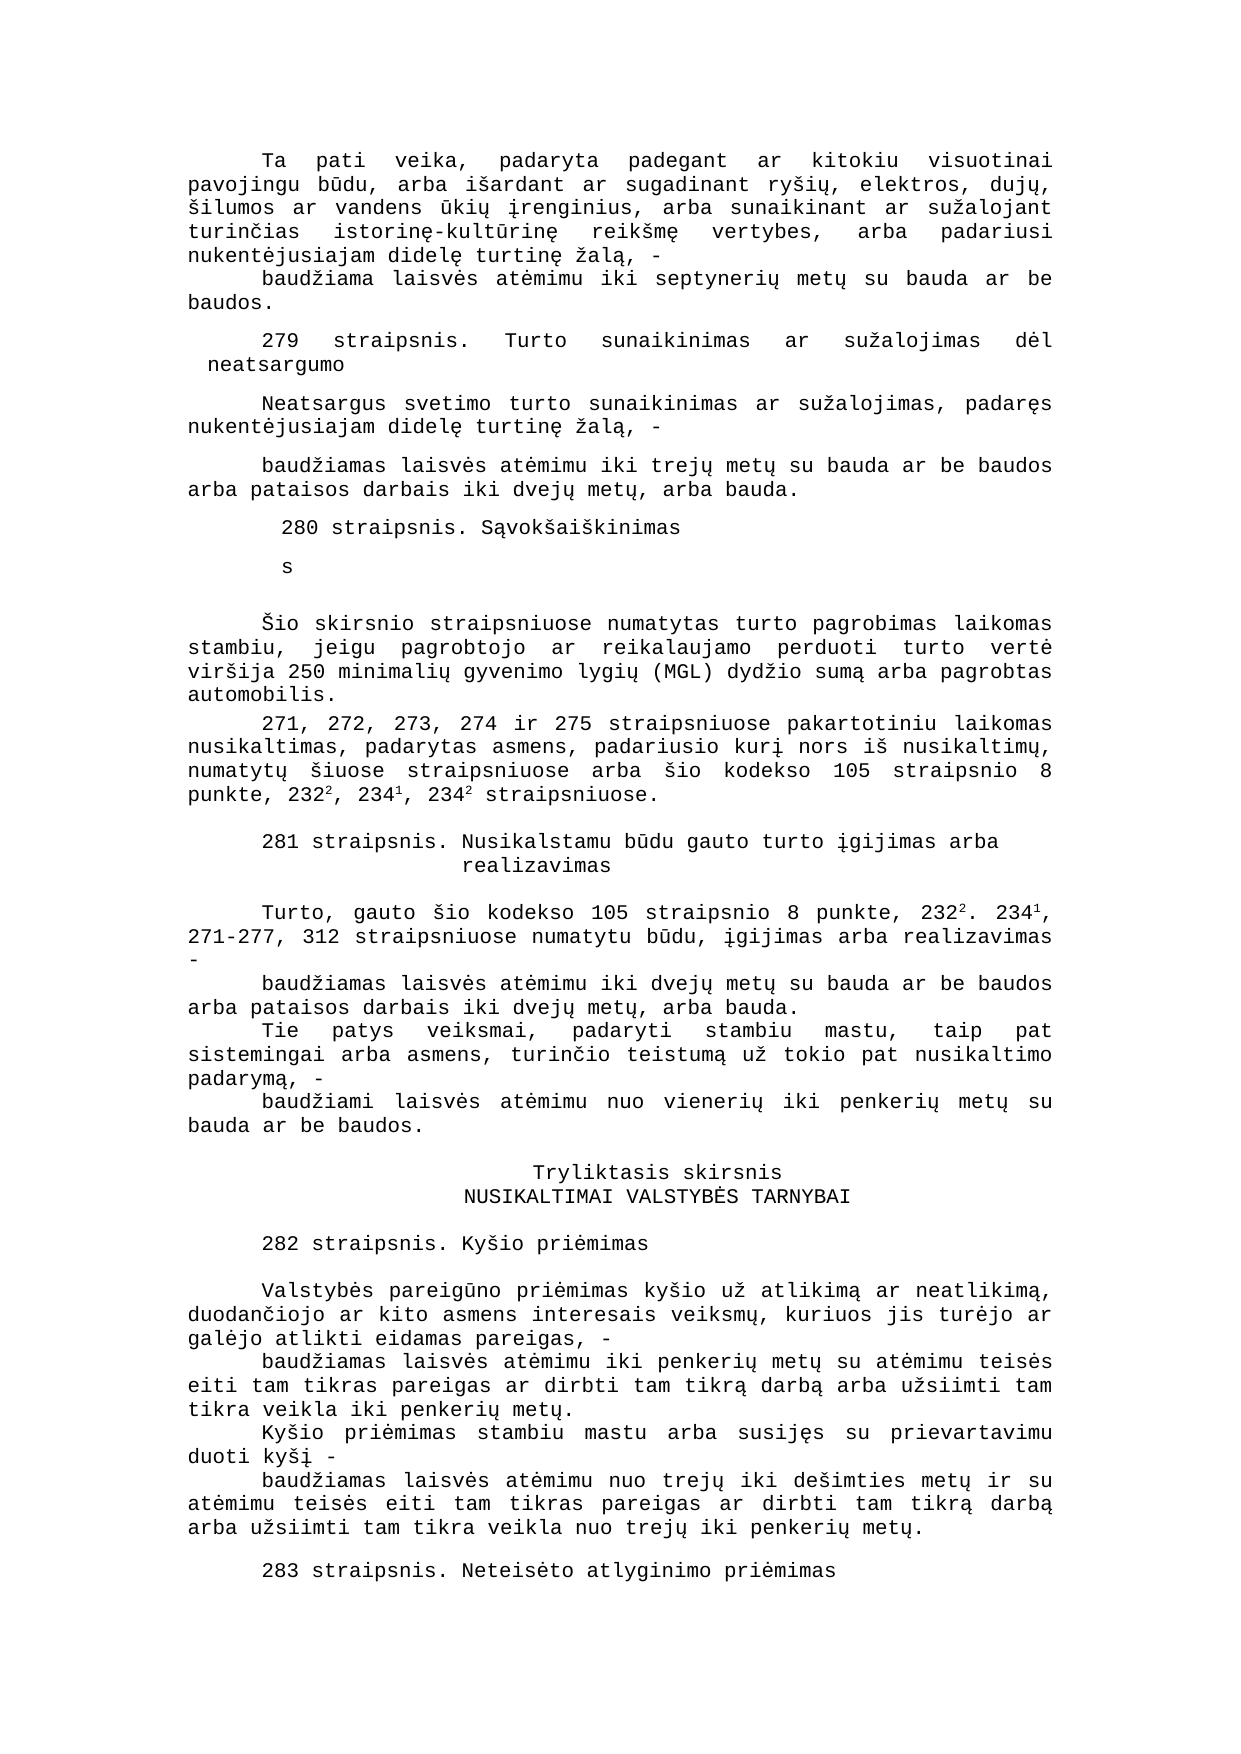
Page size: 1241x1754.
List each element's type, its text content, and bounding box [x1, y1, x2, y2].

text 271, 272, 273, 274 ir 275 straipsniuose pakartotiniu laikomas nusikaltimas, padarytas asmens, padariusio kurį nors iš nusikaltimų, numatytų šiuose straipsniuose arba šio kodekso 105 straipsnio 8 punkte, 2322, 2341, 2342 straipsniuose. [187, 713, 1053, 807]
text realizavimas [206, 855, 1053, 878]
text 281 straipsnis. Nusikalstamu būdu gauto turto įgijimas arba [206, 831, 1053, 855]
text baudžiama laisvės atėmimu iki septynerių metų su bauda ar be baudos. [187, 268, 1053, 316]
text Tie patys veiksmai, padaryti stambiu mastu, taip pat sistemingai arba asmens, turinčio teistumą už tokio pat nusikaltimo padarymą, - [187, 1020, 1053, 1091]
text baudžiamas laisvės atėmimu iki trejų metų su bauda ar be baudos arba pataisos darbais iki dvejų metų, arba bauda. [187, 455, 1053, 502]
text Turto, gauto šio kodekso 105 straipsnio 8 punkte, 2322. 2341, 271-277, 312 straipsniuose numatytu būdu, įgijimas arba realizavimas - [187, 902, 1053, 973]
text Tryliktasis skirsnis [187, 1162, 1053, 1186]
text baudžiamas laisvės atėmimu nuo trejų iki dešimties metų ir su atėmimu teisės eiti tam tikras pareigas ar dirbti tam tikrą darbą arba užsiimti tam tikra veikla nuo trejų iki penkerių metų. [187, 1469, 1053, 1541]
text 280 straipsnis. Sąvokšaiškinimas [207, 517, 1053, 541]
text Valstybės pareigūno priėmimas kyšio už atlikimą ar neatlikimą, duodančiojo ar kito asmens interesais veiksmų, kuriuos jis turėjo ar galėjo atlikti eidamas pareigas, - [187, 1280, 1053, 1351]
text baudžiamas laisvės atėmimu iki dvejų metų su bauda ar be baudos arba pataisos darbais iki dvejų metų, arba bauda. [187, 973, 1053, 1020]
text Neatsargus svetimo turto sunaikinimas ar sužalojimas, padaręs nukentėjusiajam didelę turtinę žalą, - [187, 393, 1053, 440]
text NUSIKALTIMAI VALSTYBĖS TARNYBAI [187, 1186, 1053, 1209]
text Kyšio priėmimas stambiu mastu arba susijęs su prievartavimu duoti kyšį - [187, 1422, 1053, 1469]
text Ta pati veika, padaryta padegant ar kitokiu visuotinai pavojingu būdu, arba išardant ar sugadinant ryšių, elektros, dujų, šilumos ar vandens ūkių įrenginius, arba sunaikinant ar sužalojant turinčias istorinę-kultūrinę reikšmę vertybes, arba padariusi nukentėjusiajam didelę turtinę žalą, - [187, 150, 1053, 268]
text s [207, 556, 1053, 580]
text baudžiamas laisvės atėmimu iki penkerių metų su atėmimu teisės eiti tam tikras pareigas ar dirbti tam tikrą darbą arba užsiimti tam tikra veikla iki penkerių metų. [187, 1351, 1053, 1422]
text 282 straipsnis. Kyšio priėmimas [205, 1233, 1053, 1257]
text baudžiami laisvės atėmimu nuo vienerių iki penkerių metų su bauda ar be baudos. [187, 1091, 1053, 1138]
text 279 straipsnis. Turto sunaikinimas ar sužalojimas dėl neatsargumo [207, 331, 1053, 378]
text 283 straipsnis. Neteisėto atlyginimo priėmimas [187, 1561, 1053, 1584]
text Šio skirsnio straipsniuose numatytas turto pagrobimas laikomas stambiu, jeigu pagrobtojo ar reikalaujamo perduoti turto vertė viršija 250 minimalių gyvenimo lygių (MGL) dydžio sumą arba pagrobtas automobilis. [187, 613, 1053, 708]
